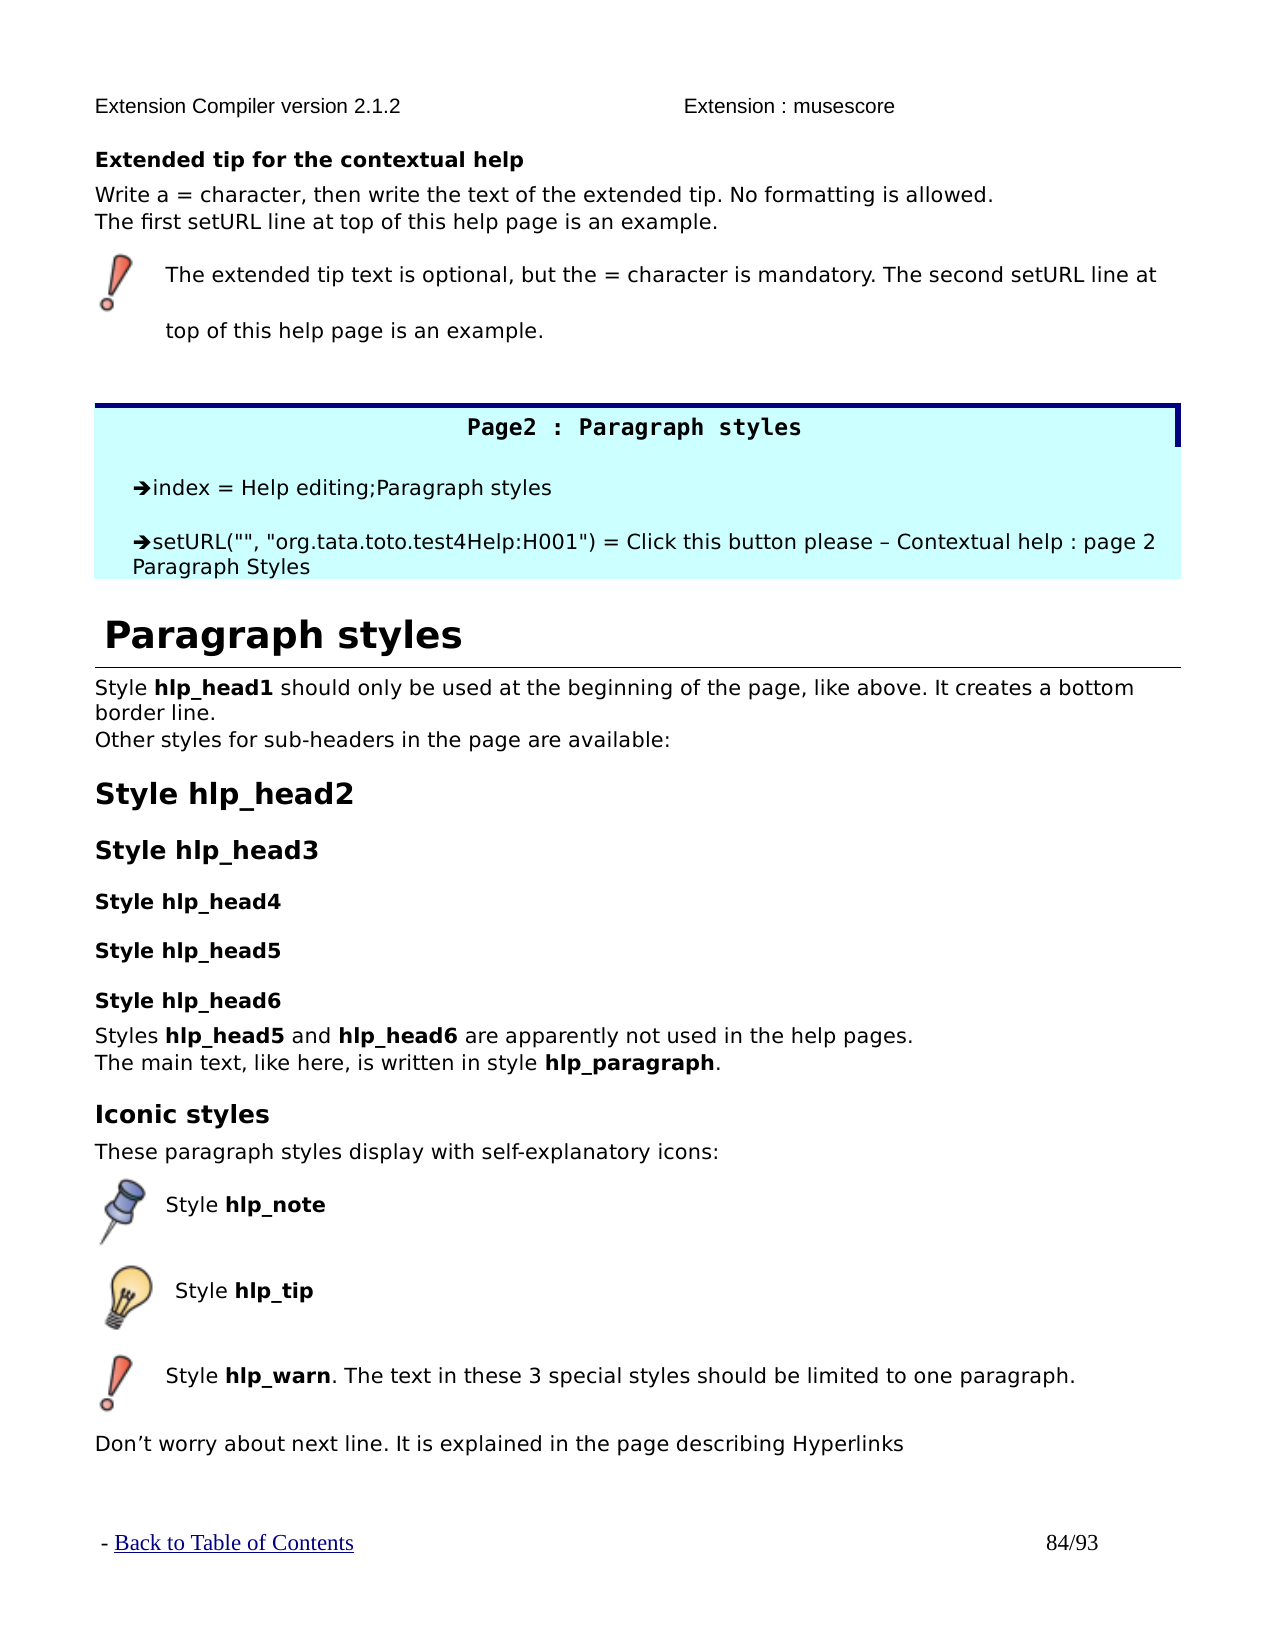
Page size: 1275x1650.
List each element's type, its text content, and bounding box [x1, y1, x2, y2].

text Write a = character, then write the text of the extended tip. No formatting is allowed. [94, 183, 1181, 207]
text Don’t worry about next line. It is explained in the page describing Hyperlinks [94, 1432, 1181, 1456]
text Extended tip for the contextual help [94, 147, 1181, 172]
picture [95, 1261, 163, 1335]
text Styles hlp_head5 and hlp_head6 are apparently not used in the help pages. [94, 1024, 1181, 1048]
list setURL("", "org.tata.toto.test4Help:H001") = Click this button please – Contextual help : page 2 Paragraph Styles [94, 530, 1181, 579]
text Style hlp_head2 [94, 777, 1181, 811]
list index = Help editing;Paragraph styles [94, 476, 1181, 501]
text Style hlp_head1 should only be used at the beginning of the page, like above. It creates a bottom border line. [94, 676, 1181, 725]
text Paragraph styles [94, 604, 1181, 667]
list The extended tip text is optional, but the = character is mandatory. The second setURL line at top of this help page is an example. [94, 246, 1181, 343]
text Other styles for sub-headers in the page are available: [94, 728, 1181, 753]
picture [95, 247, 138, 319]
text The first setURL line at top of this help page is an example. [94, 210, 1181, 234]
text Style hlp_head5 [94, 939, 1181, 964]
picture [95, 1348, 138, 1419]
list Style hlp_tip [163, 1261, 1181, 1335]
text Style hlp_head6 [94, 988, 1181, 1013]
list Style hlp_warn. The text in these 3 special styles should be limited to one paragraph. [94, 1361, 1181, 1393]
text These paragraph styles display with self-explanatory icons: [94, 1140, 1181, 1164]
picture [95, 1177, 151, 1248]
list Style hlp_note [94, 1190, 1181, 1222]
text Style hlp_head3 [94, 836, 1181, 865]
text The main text, like here, is written in style hlp_paragraph. [94, 1051, 1181, 1076]
text Style hlp_head4 [94, 890, 1181, 914]
text Iconic styles [94, 1100, 1181, 1129]
text Page2 : Paragraph styles [94, 404, 1175, 447]
